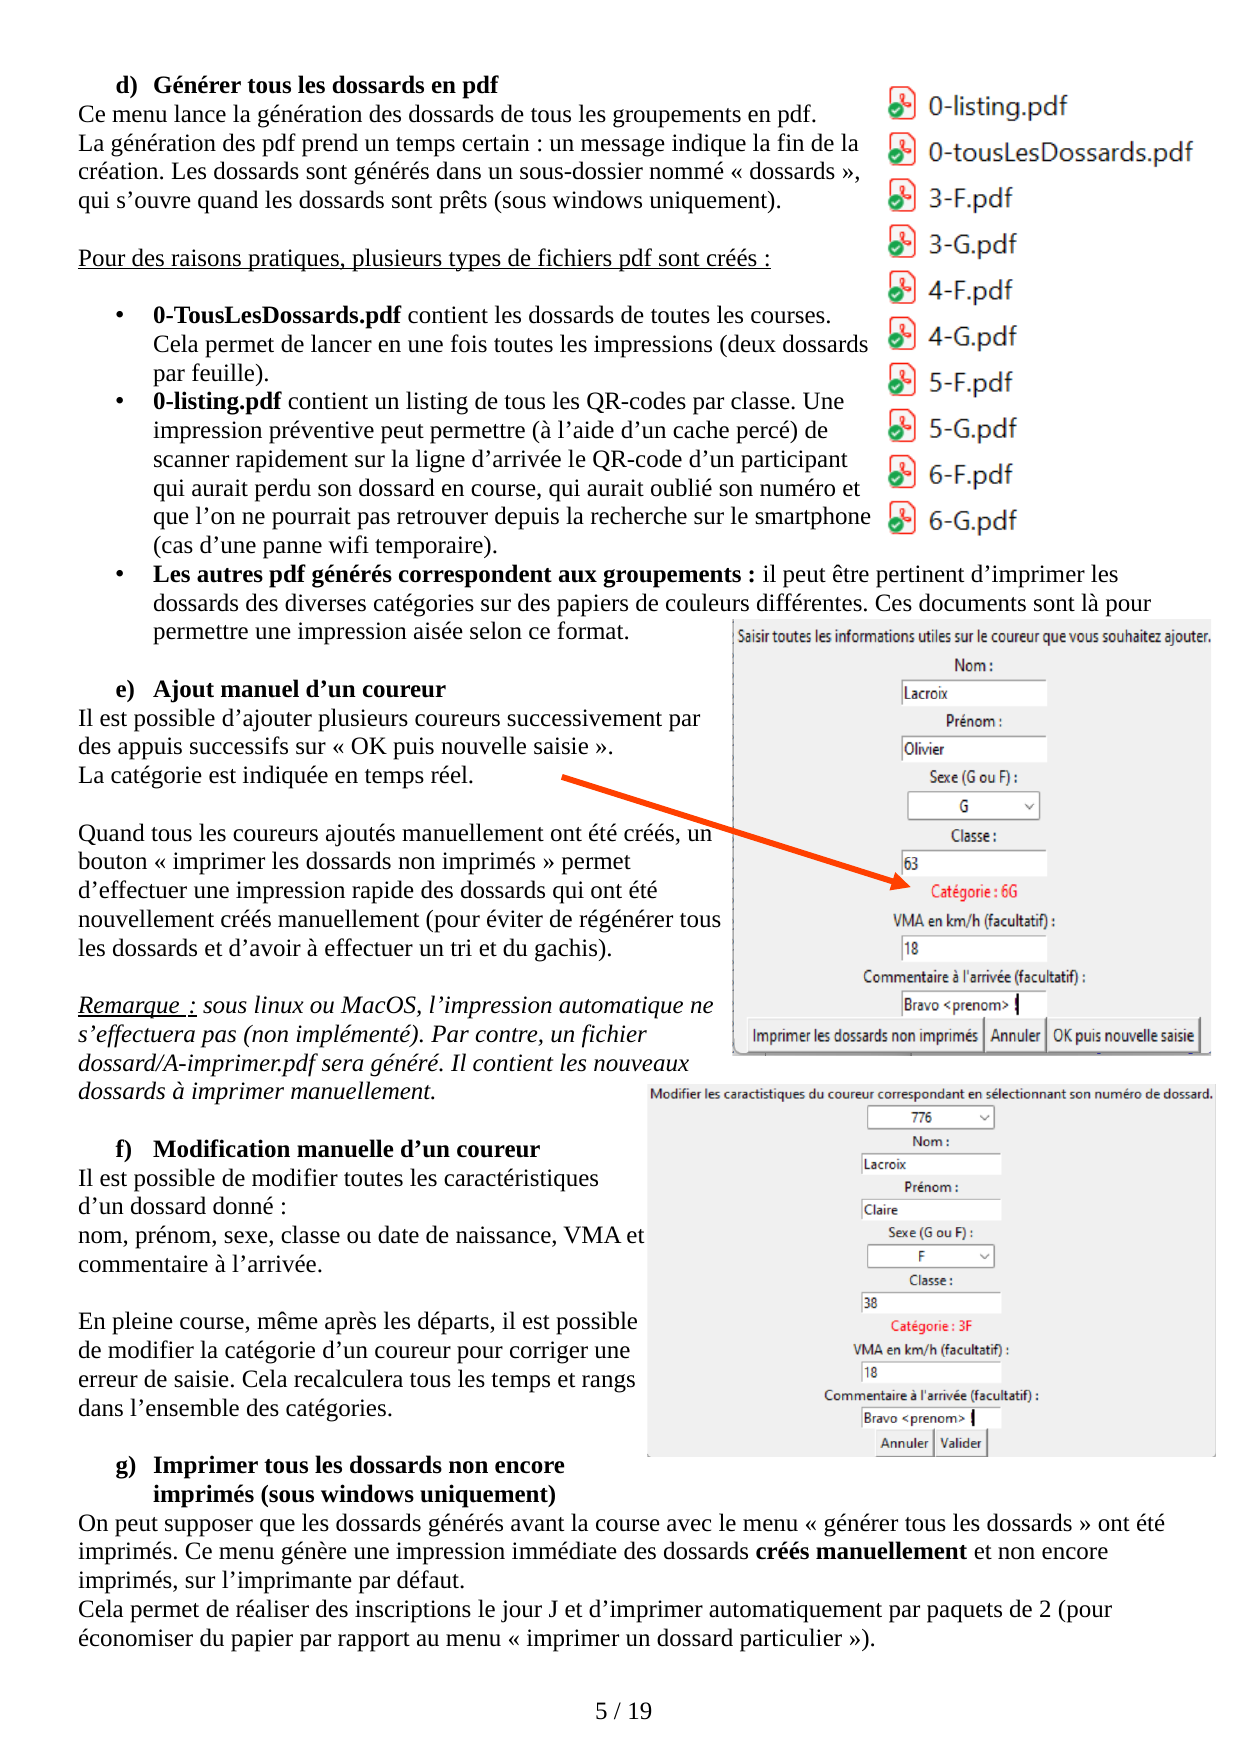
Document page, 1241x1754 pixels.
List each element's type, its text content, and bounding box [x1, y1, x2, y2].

list 0-TousLesDossards.pdf contient les dossards de toutes les courses. Cela permet de lancer en une fois toutes les impressions (deux dossards par feuille). [115, 300, 871, 386]
picture [732, 619, 1212, 1056]
text Pour des raisons pratiques, plusieurs types de fichiers pdf sont créés : [78, 243, 871, 271]
text Ce menu lance la génération des dossards de tous les groupements en pdf. [78, 99, 871, 128]
subtitle Imprimer tous les dossards non encore imprimés (sous windows uniquement) [115, 1450, 1169, 1508]
subtitle Modification manuelle d’un coureur [115, 1134, 647, 1163]
text Remarque : sous linux ou MacOS, l’impression automatique ne s’effectuera pas (non implémenté). Par contre, un fichier dossard/A-imprimer.pdf sera généré. Il contient les nouveaux dossards à imprimer manuellement. [78, 990, 1169, 1105]
text Cela permet de réaliser des inscriptions le jour J et d’imprimer automatiquement par paquets de 2 (pour économiser du papier par rapport au menu « imprimer un dossard particulier »). [78, 1594, 1169, 1651]
text nom, prénom, sexe, classe ou date de naissance, VMA et commentaire à l’arrivée. [78, 1220, 647, 1278]
picture [647, 1084, 1216, 1457]
text La catégorie est indiquée en temps réel. [78, 760, 732, 789]
text Il est possible d’ajouter plusieurs coureurs successivement par des appuis successifs sur « OK puis nouvelle saisie ». [78, 703, 732, 760]
text Il est possible de modifier toutes les caractéristiques d’un dossard donné : [78, 1163, 647, 1220]
text Quand tous les coureurs ajoutés manuellement ont été créés, un bouton « imprimer les dossards non imprimés » permet d’effectuer une impression rapide des dossards qui ont été nouvellement créés manuellement (pour éviter de régénérer tous les dossards et d’avoir à effectuer un tri et du gachis). [78, 818, 732, 961]
list 0-listing.pdf contient un listing de tous les QR-codes par classe. Une impression préventive peut permettre (à l’aide d’un cache percé) de scanner rapidement sur la ligne d’arrivée le QR-code d’un participant qui aurait perdu son dossard en course, qui aurait oublié son numéro et que l’on ne pourrait pas retrouver depuis la recherche sur le smartphone (cas d’une panne wifi temporaire). [115, 386, 1169, 559]
subtitle Générer tous les dossards en pdf [115, 70, 1169, 99]
text La génération des pdf prend un temps certain : un message indique la fin de la création. Les dossards sont générés dans un sous-dossier nommé « dossards », qui s’ouvre quand les dossards sont prêts (sous windows uniquement). [78, 128, 871, 214]
text En pleine course, même après les départs, il est possible de modifier la catégorie d’un coureur pour corriger une erreur de saisie. Cela recalculera tous les temps et rangs dans l’ensemble des catégories. [78, 1306, 647, 1421]
subtitle Ajout manuel d’un coureur [115, 674, 732, 703]
picture [871, 75, 1209, 543]
list Les autres pdf générés correspondent aux groupements : il peut être pertinent d’imprimer les dossards des diverses catégories sur des papiers de couleurs différentes. Ces documents sont là pour permettre une impression aisée selon ce format. [115, 559, 1169, 645]
text On peut supposer que les dossards générés avant la course avec le menu « générer tous les dossards » ont été imprimés. Ce menu génère une impression immédiate des dossards créés manuellement et non encore imprimés, sur l’imprimante par défaut. [78, 1508, 1169, 1594]
